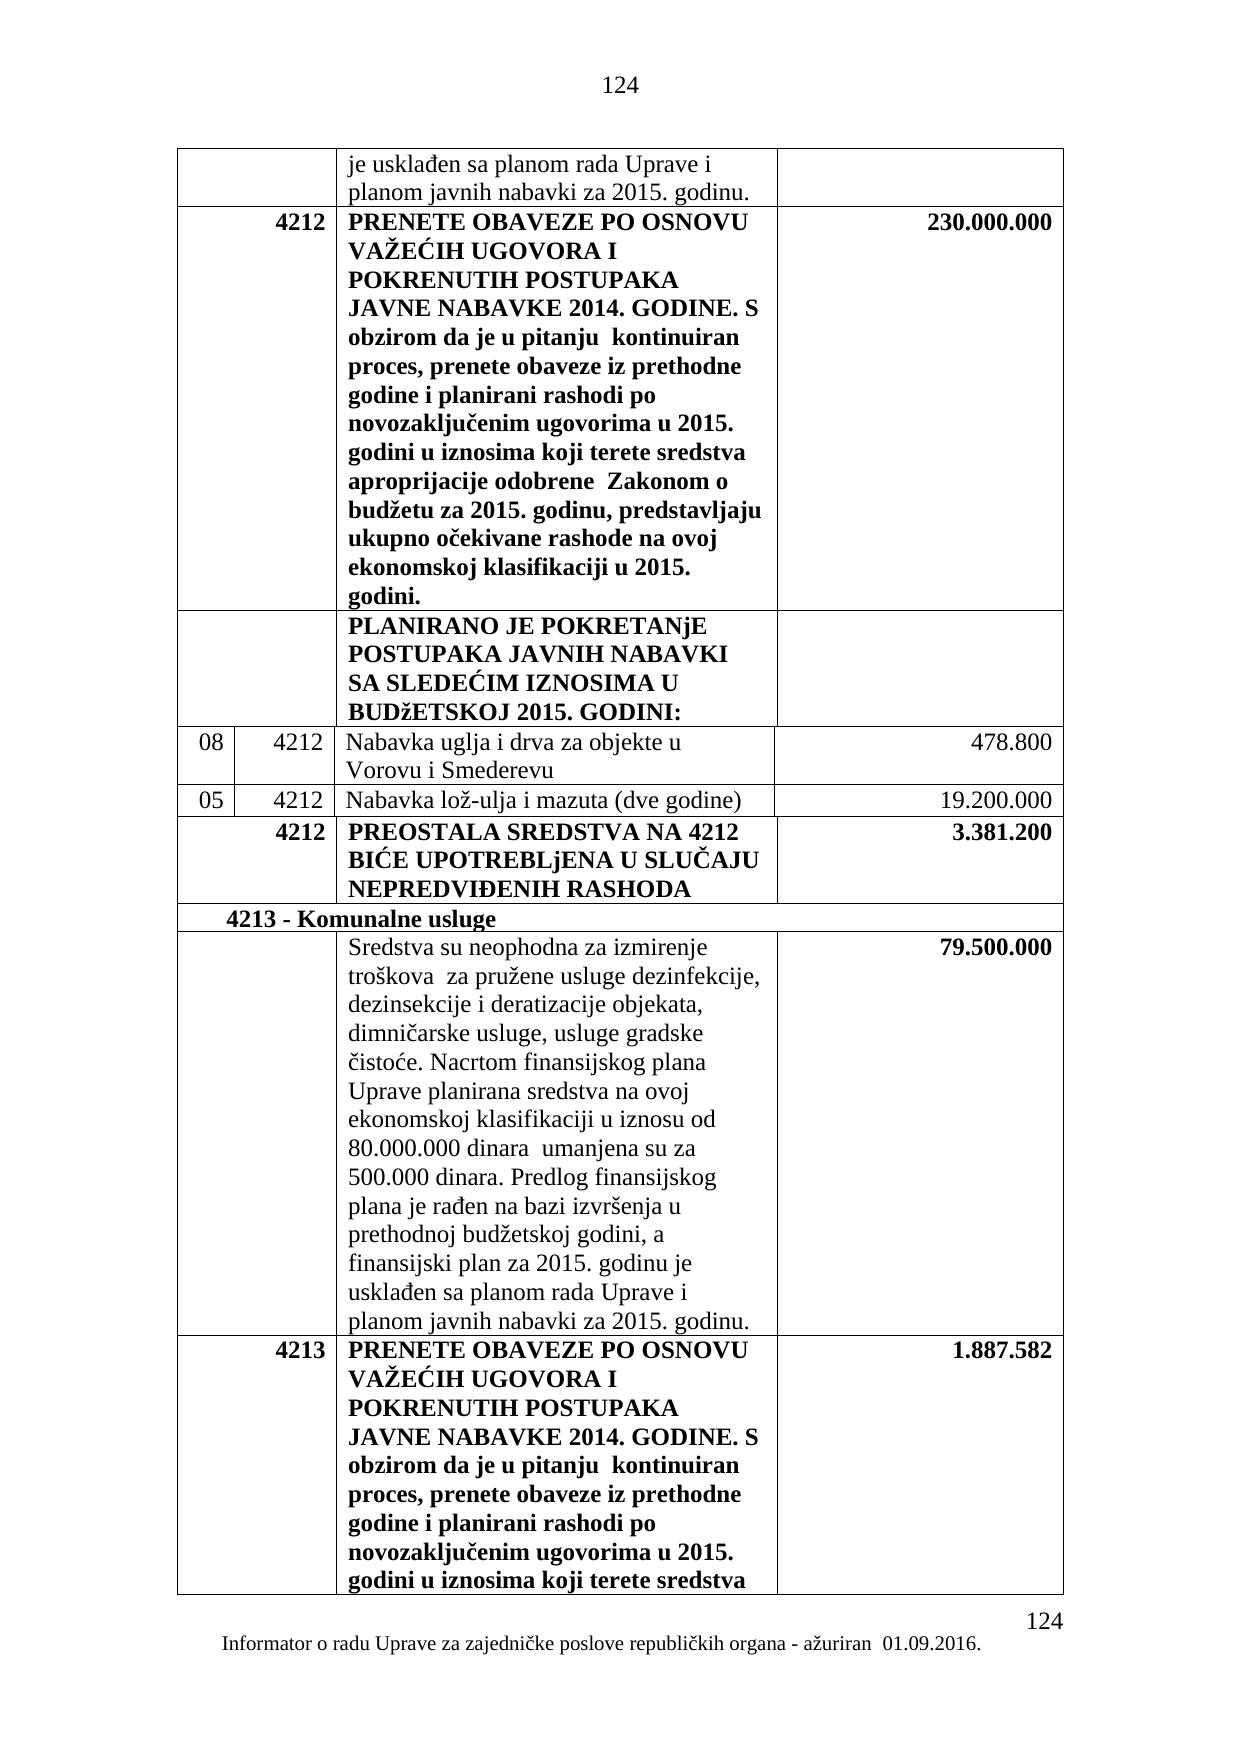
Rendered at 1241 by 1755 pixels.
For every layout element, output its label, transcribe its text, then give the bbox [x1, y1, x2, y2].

table_cell 05 [178, 785, 234, 816]
table_cell 4213 [178, 1336, 336, 1594]
table_cell je usklađen sa planom rada Uprave i planom javnih nabavki za 2015. godinu. [337, 149, 777, 206]
table_cell PLANIRANO JE POKRETANјE POSTUPAKA JAVNIH NABAVKI SA SLEDEĆIM IZNOSIMA U BUDžETSKOJ 2015. GODINI: [337, 611, 777, 726]
table_cell 4212 [235, 785, 334, 816]
table_cell 4212 [178, 817, 336, 903]
table_cell Nabavka uglјa i drva za objekte u Vorovu i Smederevu [335, 727, 774, 784]
table_cell 4212 [235, 727, 334, 784]
table_cell 08 [178, 727, 234, 784]
table_cell 19.200.000 [775, 785, 1063, 816]
table_cell 4212 [178, 207, 336, 610]
table_cell [178, 149, 336, 206]
table_cell [178, 611, 336, 726]
table_cell Sredstva su neophodna za izmirenje troškova za pružene usluge dezinfekcije, dezinsekcije i deratizacije objekata, dimničarske usluge, usluge gradske čistoće. Nacrtom finansijskog plana Uprave planirana sredstva na ovoj ekonomskoj klasifikaciji u iznosu od 80.000.000 dinara umanjena su za 500.000 dinara. Predlog finansijskog plana je rađen na bazi izvršenja u prethodnoj budžetskoj godini, a finansijski plan za 2015. godinu je usklađen sa planom rada Uprave i planom javnih nabavki za 2015. godinu. [337, 932, 777, 1334]
table_cell 79.500.000 [778, 932, 1063, 1334]
table_cell PREOSTALA SREDSTVA NA 4212 BIĆE UPOTREBLjENA U SLUČAJU NEPREDVIĐENIH RASHODA [337, 817, 777, 903]
table_cell [778, 149, 1063, 206]
table_cell [778, 611, 1063, 726]
table_cell [178, 932, 336, 1334]
table_cell Nabavka lož-ulјa i mazuta (dve godine) [335, 785, 774, 816]
table_cell 230.000.000 [778, 207, 1063, 610]
table_cell 4213 - Komunalne usluge [178, 904, 1063, 931]
table_cell PRENETE OBAVEZE PO OSNOVU VAŽEĆIH UGOVORA I POKRENUTIH POSTUPAKA JAVNE NABAVKE 2014. GODINE. S obzirom da je u pitanju kontinuiran proces, prenete obaveze iz prethodne godine i planirani rashodi po novozaklјučenim ugovorima u 2015. godini u iznosima koji terete sredstva [337, 1336, 777, 1594]
table_cell 478.800 [775, 727, 1063, 784]
table_cell PRENETE OBAVEZE PO OSNOVU VAŽEĆIH UGOVORA I POKRENUTIH POSTUPAKA JAVNE NABAVKE 2014. GODINE. S obzirom da je u pitanju kontinuiran proces, prenete obaveze iz prethodne godine i planirani rashodi po novozaklјučenim ugovorima u 2015. godini u iznosima koji terete sredstva aproprijacije odobrene Zakonom o budžetu za 2015. godinu, predstavlјaju ukupno očekivane rashode na ovoj ekonomskoj klasifikaciji u 2015. godini. [337, 207, 777, 610]
table_cell 3.381.200 [778, 817, 1063, 903]
table_cell 1.887.582 [778, 1336, 1063, 1594]
